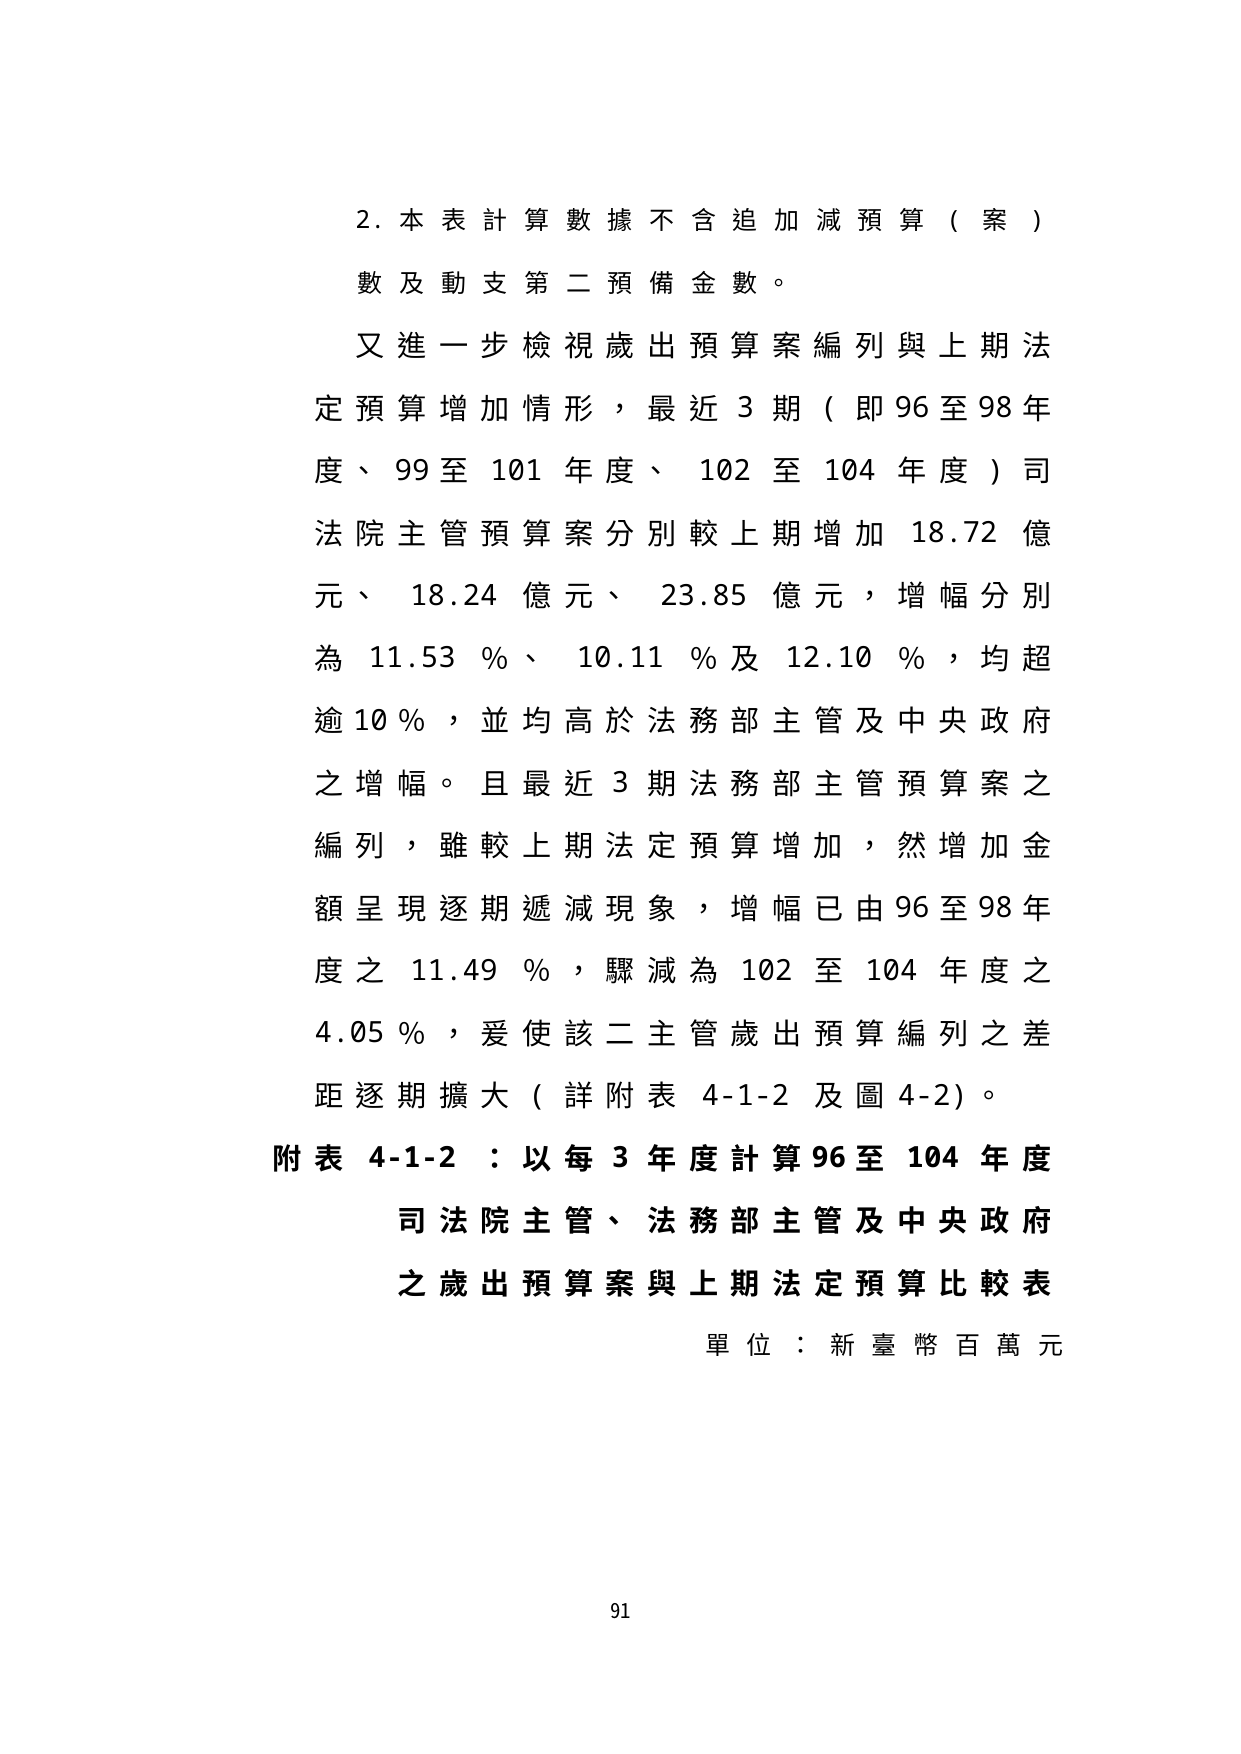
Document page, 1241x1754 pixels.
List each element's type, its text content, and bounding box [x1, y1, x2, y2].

text 2.本表計算數據不含追加減預算(案)數及動支第二預備金數。 [318, 177, 1058, 302]
text 附表4-1-2：以每3年度計算96至104年度司法院主管、法務部主管及中央政府之歲出預算案與上期法定預算比較表 [245, 1115, 1071, 1302]
text 又進一步檢視歲出預算案編列與上期法定預算增加情形，最近3期(即96至98年度、99至101年度、102至104年度)司法院主管預算案分別較上期增加18.72億元、18.24億元、23.85億元，增幅分別為11.53％、10.11％及12.10％，均超逾10％，並均高於法務部主管及中央政府之增幅。且最近3期法務部主管預算案之編列，雖較上期法定預算增加，然增加金額呈現逐期遞減現象，增幅已由96至98年度之11.49％，驟減為102至104年度之4.05％，爰使該二主管歲出預算編列之差距逐期擴大(詳附表4-1-2及圖4-2)。 [271, 302, 1058, 1115]
text 單位：新臺幣百萬元 [245, 1302, 1071, 1365]
